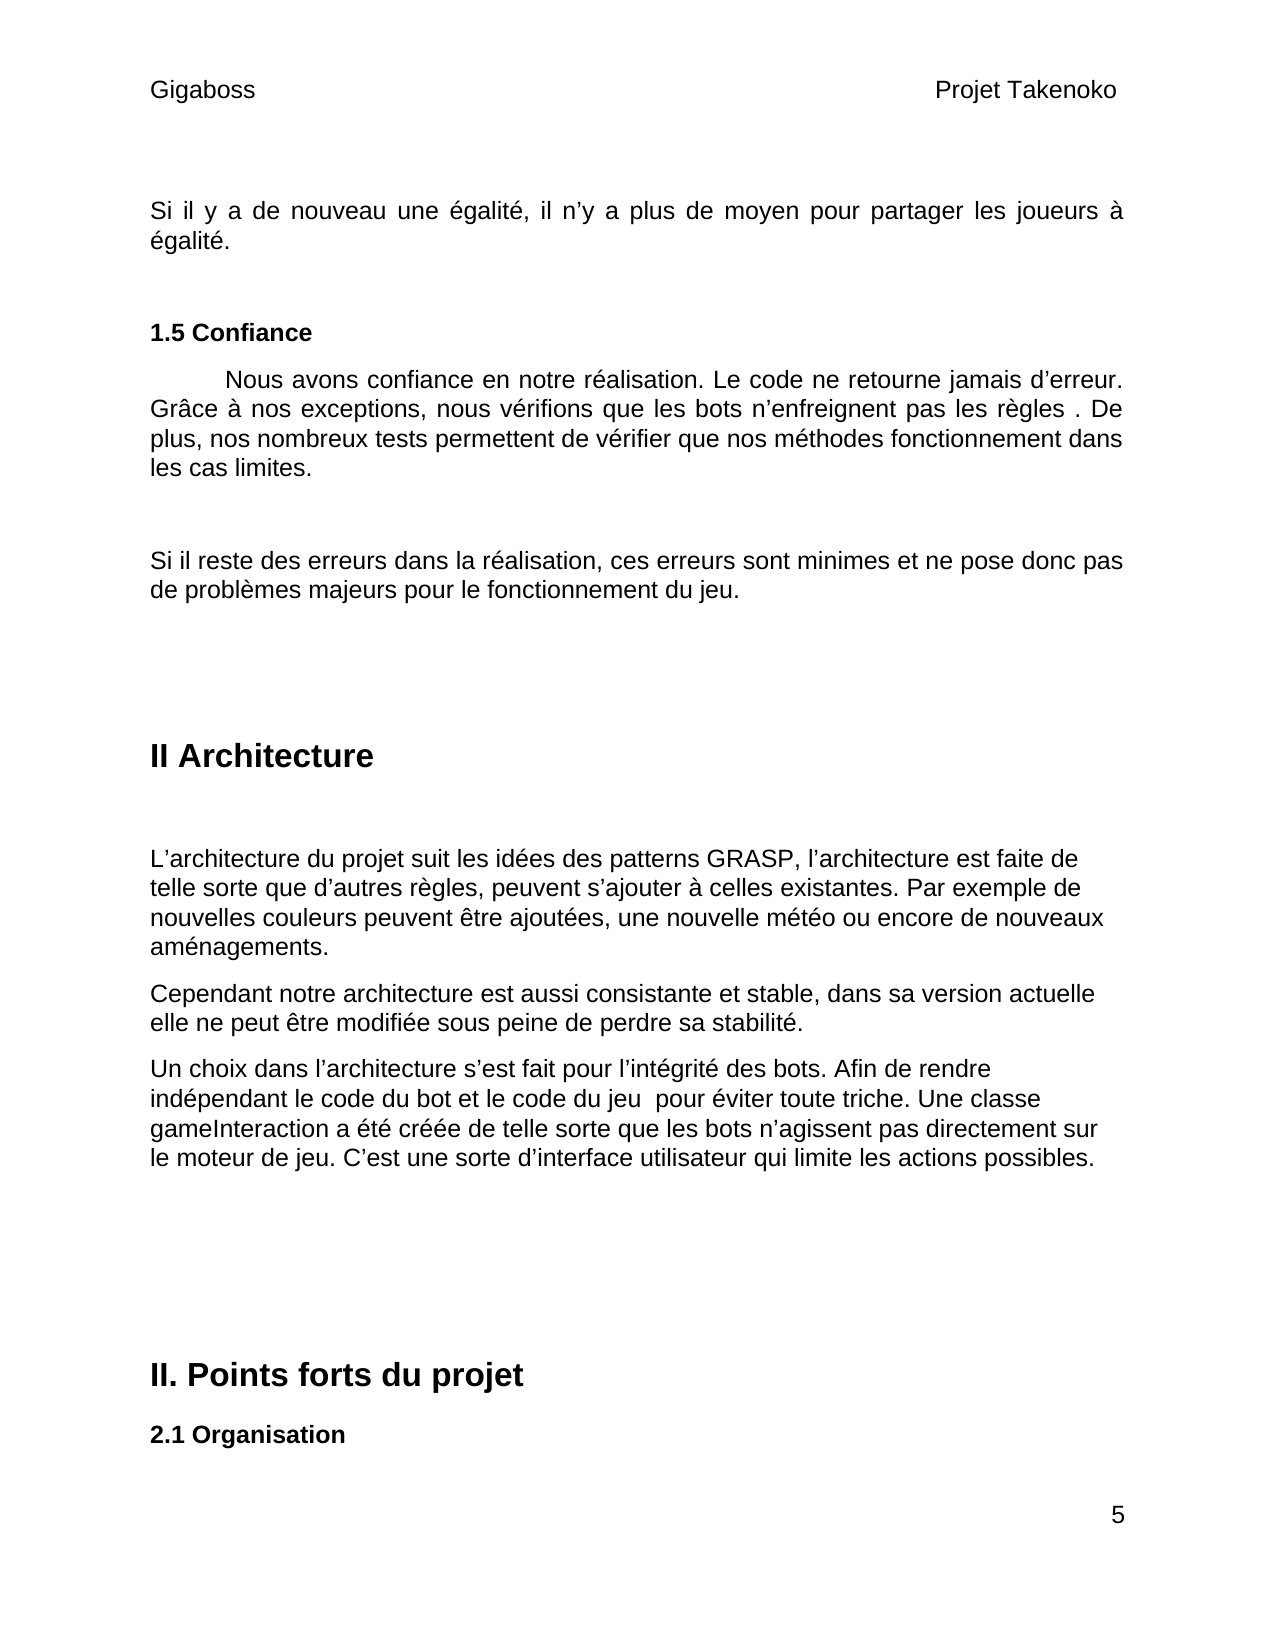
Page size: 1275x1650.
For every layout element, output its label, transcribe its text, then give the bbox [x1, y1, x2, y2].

text Un choix dans l’architecture s’est fait pour l’intégrité des bots. Afin de rendre indépendant le code du bot et le code du jeu pour éviter toute triche. Une classe gameInteraction a été créée de telle sorte que les bots n’agissent pas directement sur le moteur de jeu. C’est une sorte d’interface utilisateur qui limite les actions possibles. [150, 1054, 1125, 1172]
text 1.5 Confiance [150, 318, 1125, 347]
text L’architecture du projet suit les idées des patterns GRASP, l’architecture est faite de telle sorte que d’autres règles, peuvent s’ajouter à celles existantes. Par exemple de nouvelles couleurs peuvent être ajoutées, une nouvelle météo ou encore de nouveaux aménagements. [150, 844, 1125, 961]
text Cependant notre architecture est aussi consistante et stable, dans sa version actuelle elle ne peut être modifiée sous peine de perdre sa stabilité. [150, 979, 1125, 1037]
text II. Points forts du projet [150, 1355, 989, 1393]
text Si il y a de nouveau une égalité, il n’y a plus de moyen pour partager les joueurs à égalité. [150, 196, 1125, 254]
text Si il reste des erreurs dans la réalisation, ces erreurs sont minimes et ne pose donc pas de problèmes majeurs pour le fonctionnement du jeu. [150, 546, 1125, 604]
text Nous avons confiance en notre réalisation. Le code ne retourne jamais d’erreur. Grâce à nos exceptions, nous vérifions que les bots n’enfreignent pas les règles . De plus, nos nombreux tests permettent de vérifier que nos méthodes fonctionnement dans les cas limites. [150, 364, 1125, 482]
text 2.1 Organisation [150, 1420, 1125, 1448]
text II Architecture [150, 737, 989, 775]
